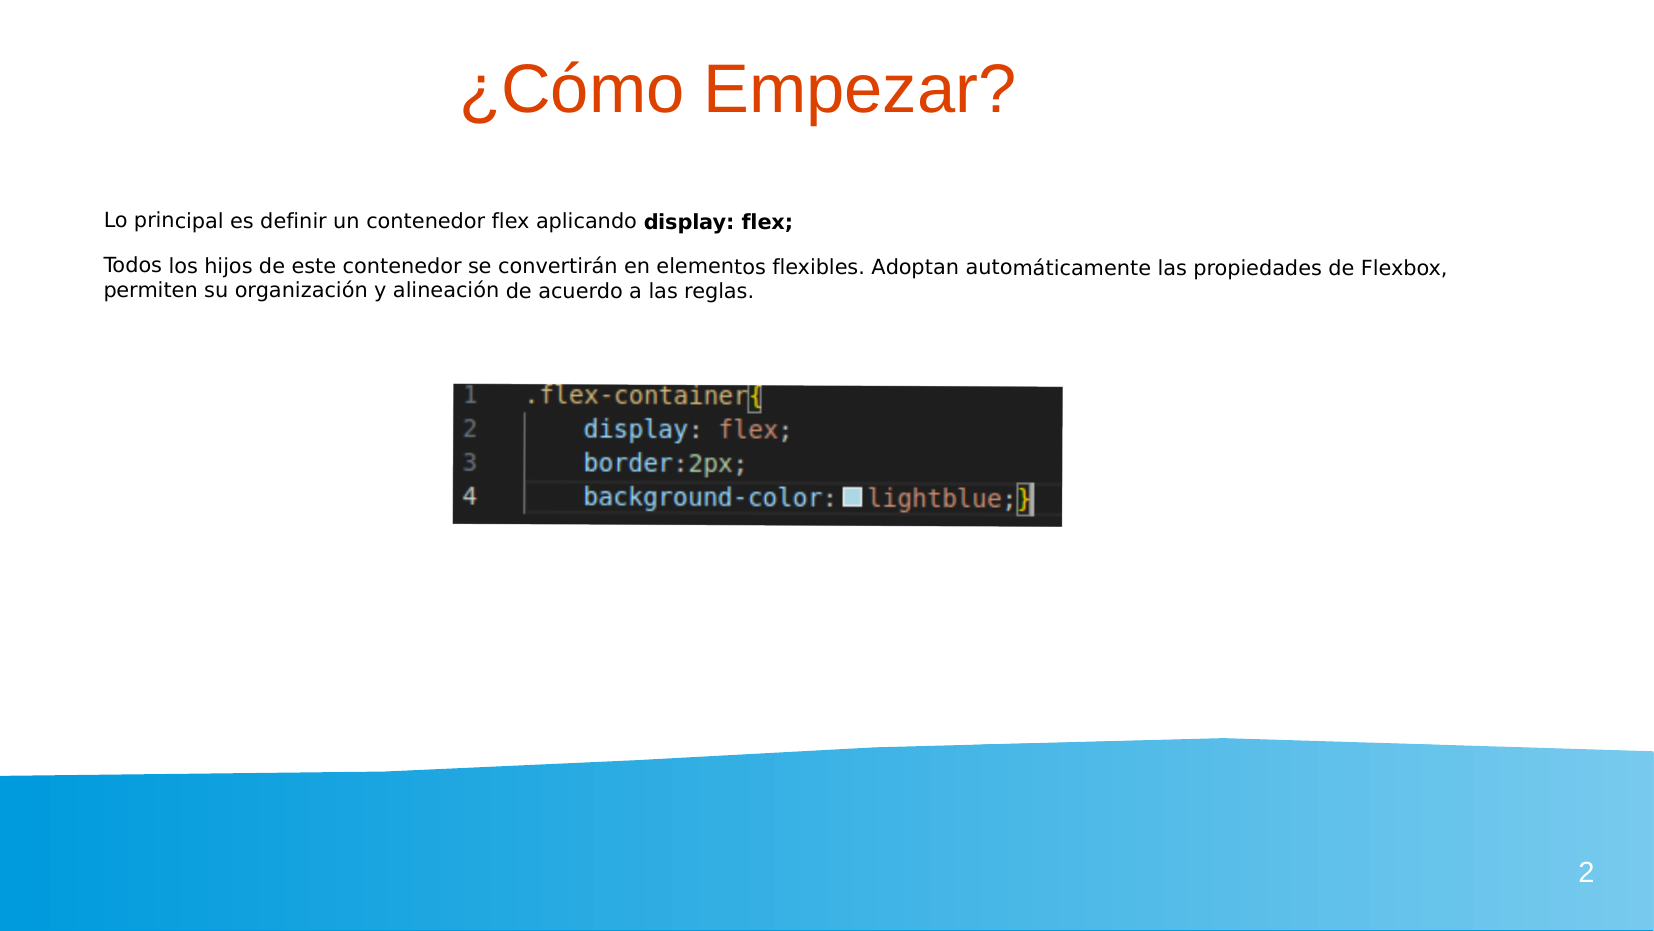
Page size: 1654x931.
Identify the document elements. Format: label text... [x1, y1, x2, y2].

text_box Lo principal es definir un contenedor flex aplicando display: flex; Todos los hijos de este contenedor se convertirán en elementos flexibles. Adoptan automáticamente las propiedades de Flexbox, permiten su organización y alineación de acuerdo a las reglas. [88, 152, 1497, 384]
title ¿Cómo Empezar? [0, 0, 1477, 178]
picture [452, 383, 1063, 527]
